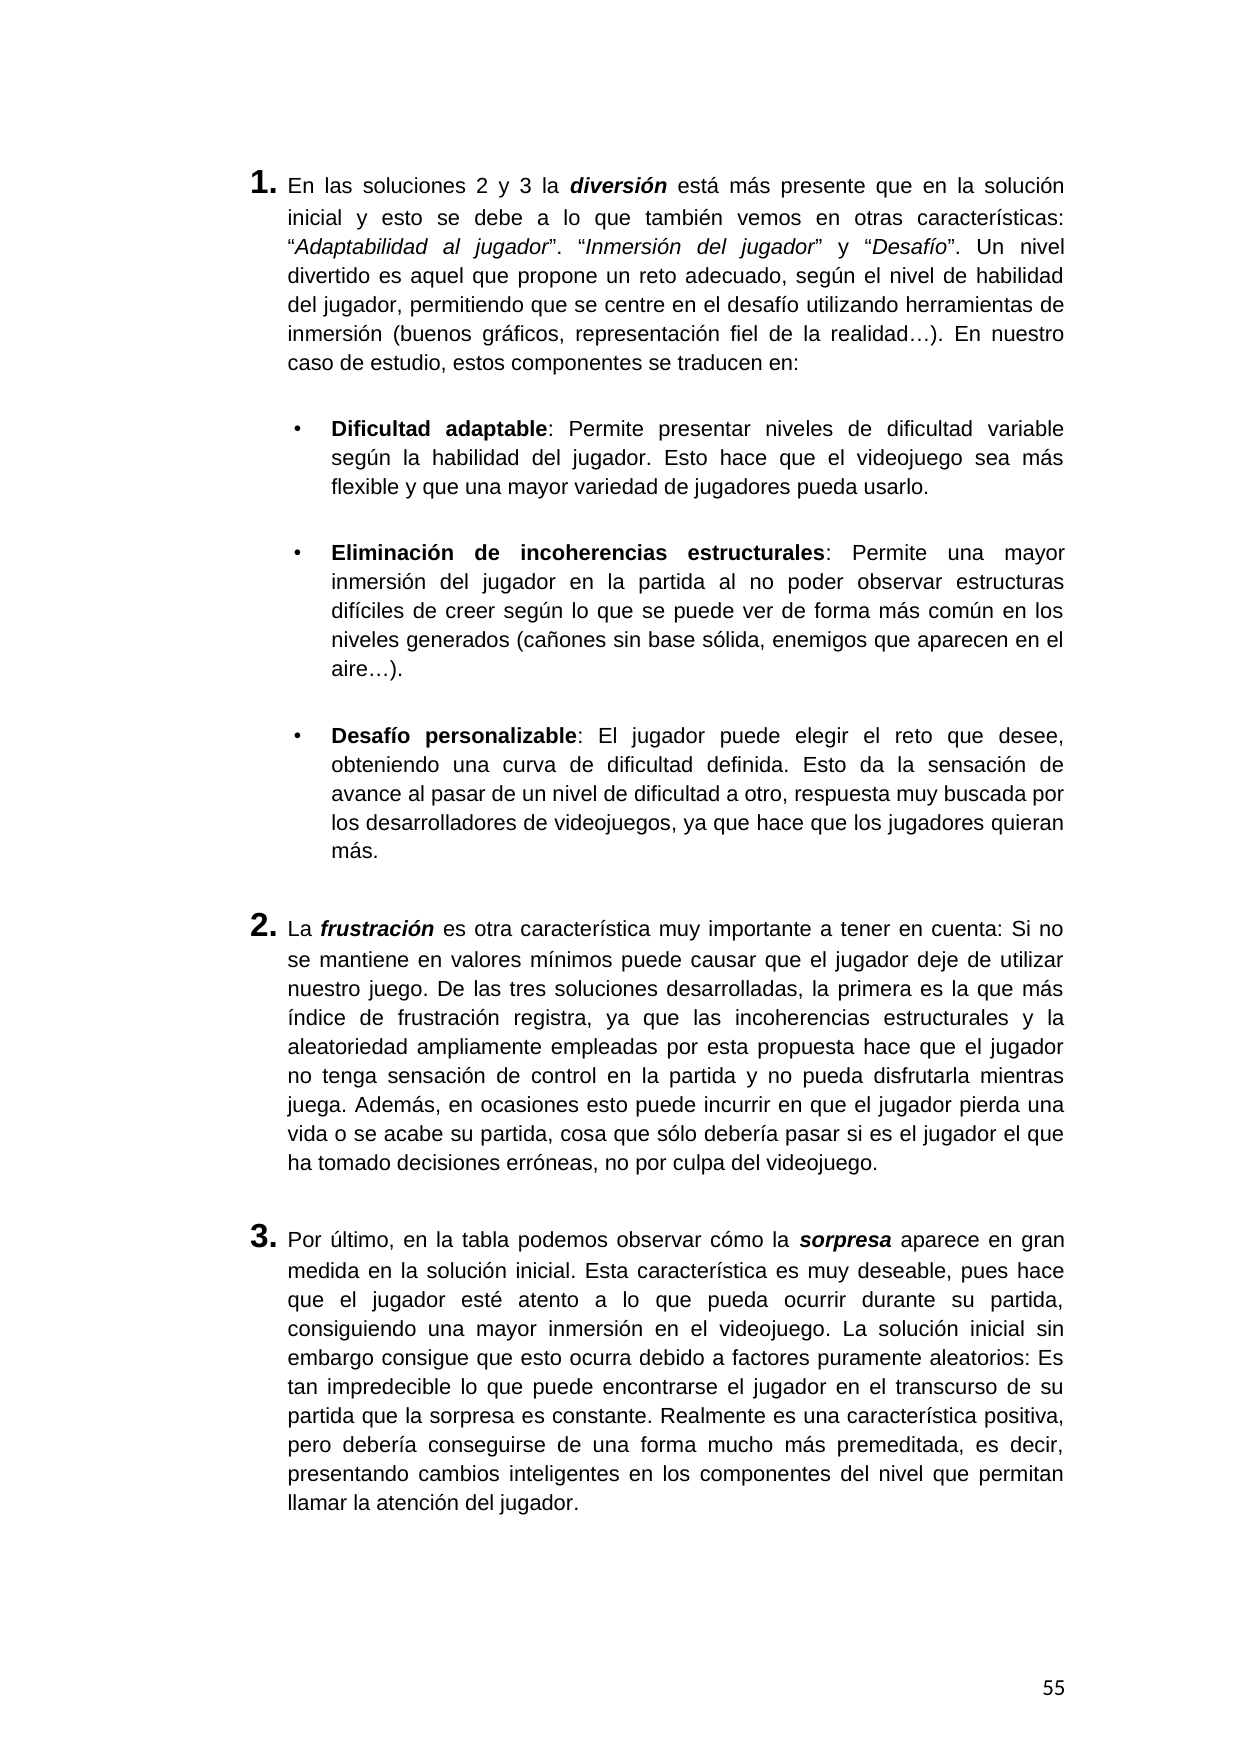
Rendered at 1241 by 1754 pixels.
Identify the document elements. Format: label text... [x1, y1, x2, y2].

list Eliminación de incoherencias estructurales: Permite una mayor inmersión del jugador en la partida al no poder observar estructuras difíciles de creer según lo que se puede ver de forma más común en los niveles generados (cañones sin base sólida, enemigos que aparecen en el aire…). [294, 540, 1065, 681]
list En las soluciones 2 y 3 la diversión está más presente que en la solución inicial y esto se debe a lo que también vemos en otras características: “Adaptabilidad al jugador”. “Inmersión del jugador” y “Desafío”. Un nivel divertido es aquel que propone un reto adecuado, según el nivel de habilidad del jugador, permitiendo que se centre en el desafío utilizando herramientas de inmersión (buenos gráficos, representación fiel de la realidad…). En nuestro caso de estudio, estos componentes se traducen en: [250, 162, 1065, 375]
list La frustración es otra característica muy importante a tener en cuenta: Si no se mantiene en valores mínimos puede causar que el jugador deje de utilizar nuestro juego. De las tres soluciones desarrolladas, la primera es la que más índice de frustración registra, ya que las incoherencias estructurales y la aleatoriedad ampliamente empleadas por esta propuesta hace que el jugador no tenga sensación de control en la partida y no pueda disfrutarla mientras juega. Además, en ocasiones esto puede incurrir en que el jugador pierda una vida o se acabe su partida, cosa que sólo debería pasar si es el jugador el que ha tomado decisiones erróneas, no por culpa del videojuego. [250, 905, 1065, 1175]
list Desafío personalizable: El jugador puede elegir el reto que desee, obteniendo una curva de dificultad definida. Esto da la sensación de avance al pasar de un nivel de dificultad a otro, respuesta muy buscada por los desarrolladores de videojuegos, ya que hace que los jugadores quieran más. [294, 723, 1065, 864]
list Dificultad adaptable: Permite presentar niveles de dificultad variable según la habilidad del jugador. Esto hace que el videojuego sea más flexible y que una mayor variedad de jugadores pueda usarlo. [294, 416, 1065, 499]
list Por último, en la tabla podemos observar cómo la sorpresa aparece en gran medida en la solución inicial. Esta característica es muy deseable, pues hace que el jugador esté atento a lo que pueda ocurrir durante su partida, consiguiendo una mayor inmersión en el videojuego. La solución inicial sin embargo consigue que esto ocurra debido a factores puramente aleatorios: Es tan impredecible lo que puede encontrarse el jugador en el transcurso de su partida que la sorpresa es constante. Realmente es una característica positiva, pero debería conseguirse de una forma mucho más premeditada, es decir, presentando cambios inteligentes en los componentes del nivel que permitan llamar la atención del jugador. [250, 1216, 1065, 1515]
